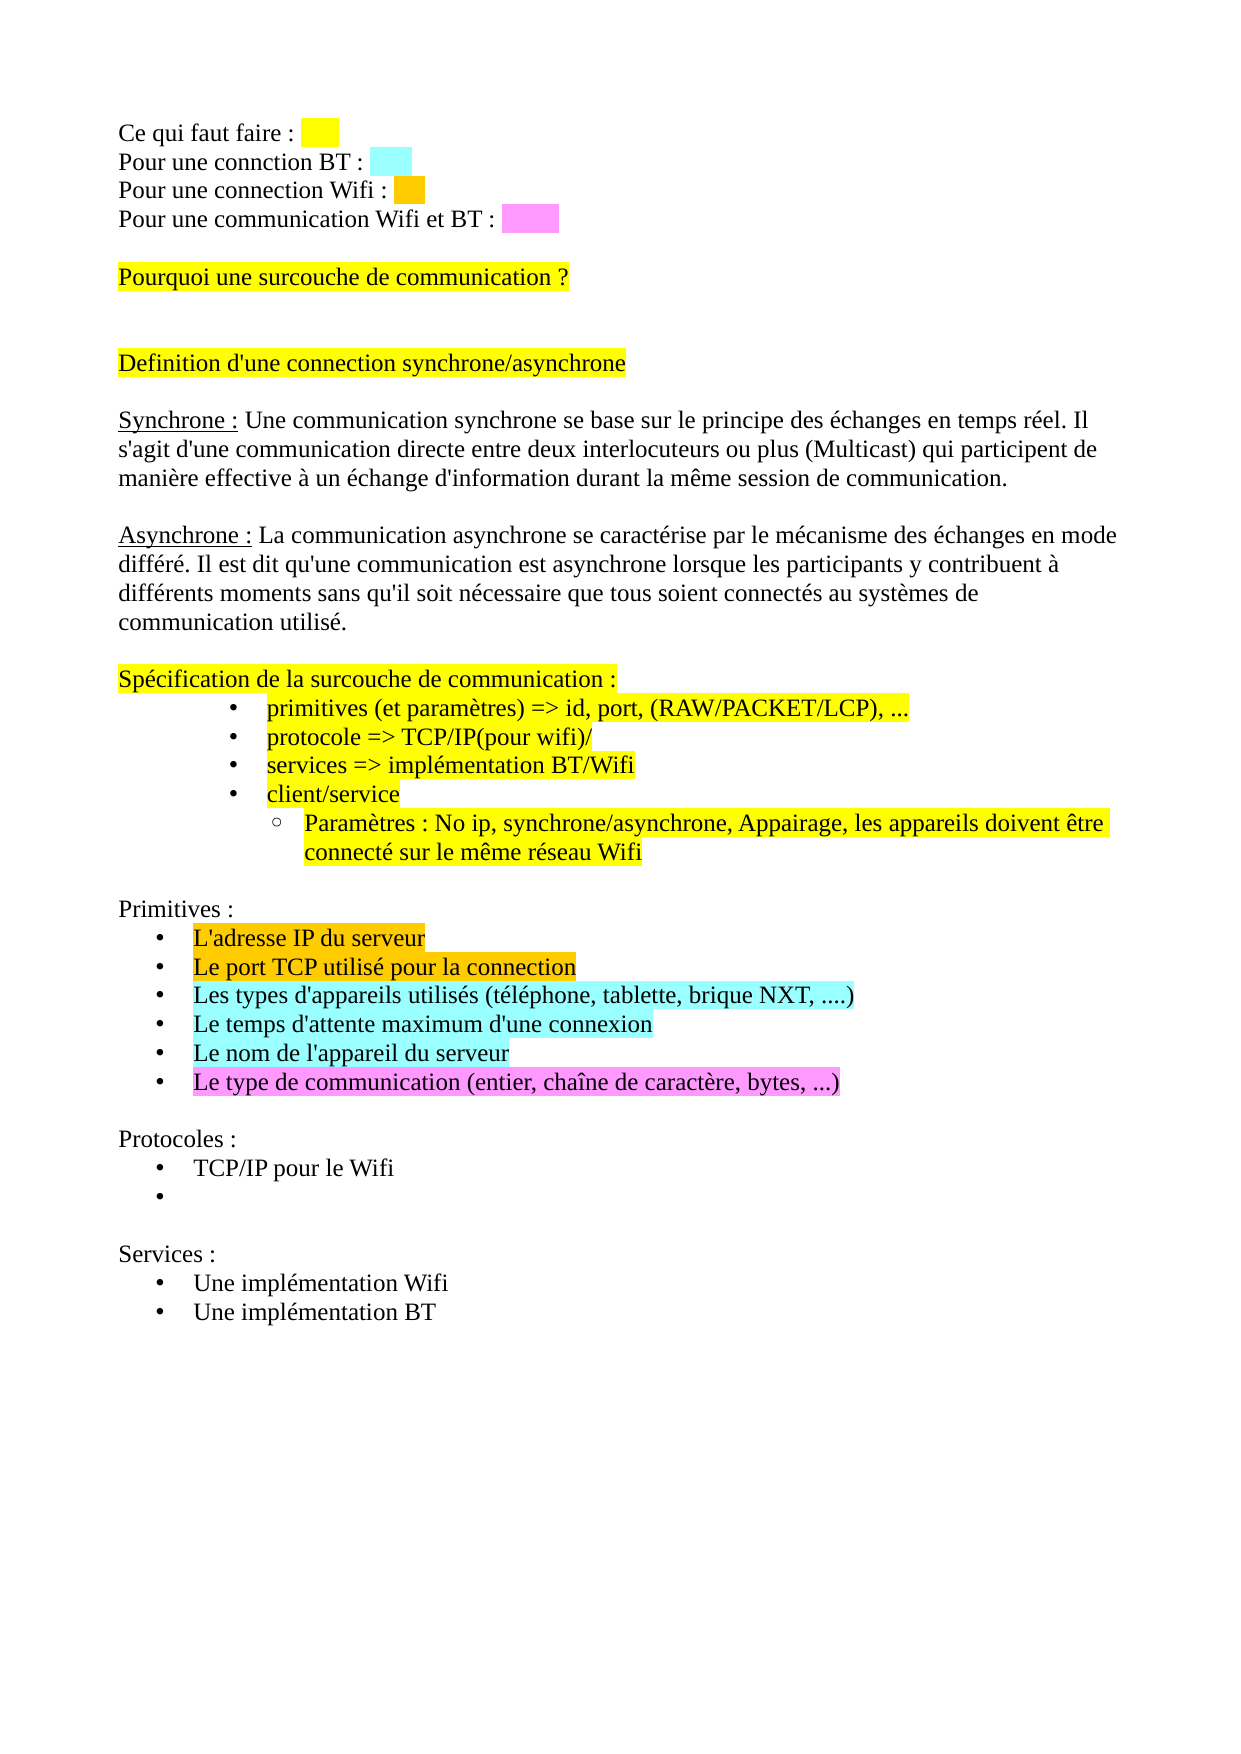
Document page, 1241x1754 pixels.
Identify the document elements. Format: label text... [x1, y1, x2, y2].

list Les types d'appareils utilisés (téléphone, tablette, brique NXT, ....) [156, 981, 1122, 1009]
list services => implémentation BT/Wifi [229, 751, 1122, 779]
text Pour une communication Wifi et BT : [118, 204, 1122, 233]
text Pour une connction BT : [118, 147, 1122, 176]
text Asynchrone : La communication asynchrone se caractérise par le mécanisme des échanges en mode différé. Il est dit qu'une communication est asynchrone lorsque les participants y contribuent à différents moments sans qu'il soit nécessaire que tous soient connectés au systèmes de communication utilisé. [118, 521, 1122, 636]
text Definition d'une connection synchrone/asynchrone [118, 348, 1122, 377]
list L'adresse IP du serveur [156, 923, 1122, 952]
text Spécification de la surcouche de communication : [118, 664, 1122, 693]
list Le temps d'attente maximum d'une connexion [156, 1009, 1122, 1038]
list Une implémentation Wifi [156, 1268, 1122, 1297]
list Paramètres : No ip, synchrone/asynchrone, Appairage, les appareils doivent être connecté sur le même réseau Wifi [267, 808, 1122, 866]
list TCP/IP pour le Wifi [156, 1153, 1122, 1182]
list Le nom de l'appareil du serveur [156, 1038, 1122, 1067]
list Le type de communication (entier, chaîne de caractère, bytes, ...) [156, 1067, 1122, 1096]
list primitives (et paramètres) => id, port, (RAW/PACKET/LCP), ... [229, 693, 1122, 722]
list client/service [229, 779, 1122, 808]
text Protocoles : [118, 1124, 1122, 1153]
list Une implémentation BT [156, 1297, 1122, 1326]
text Synchrone : Une communication synchrone se base sur le principe des échanges en temps réel. Il s'agit d'une communication directe entre deux interlocuteurs ou plus (Multicast) qui participent de manière effective à un échange d'information durant la même session de communication. [118, 406, 1122, 492]
text Pourquoi une surcouche de communication ? [118, 262, 1122, 291]
list protocole => TCP/IP(pour wifi)/ [229, 722, 1122, 751]
list Le port TCP utilisé pour la connection [156, 952, 1122, 981]
text Primitives : [118, 894, 1122, 923]
text Services : [118, 1239, 1122, 1268]
text Pour une connection Wifi : [118, 176, 1122, 204]
text Ce qui faut faire : [118, 118, 1122, 147]
